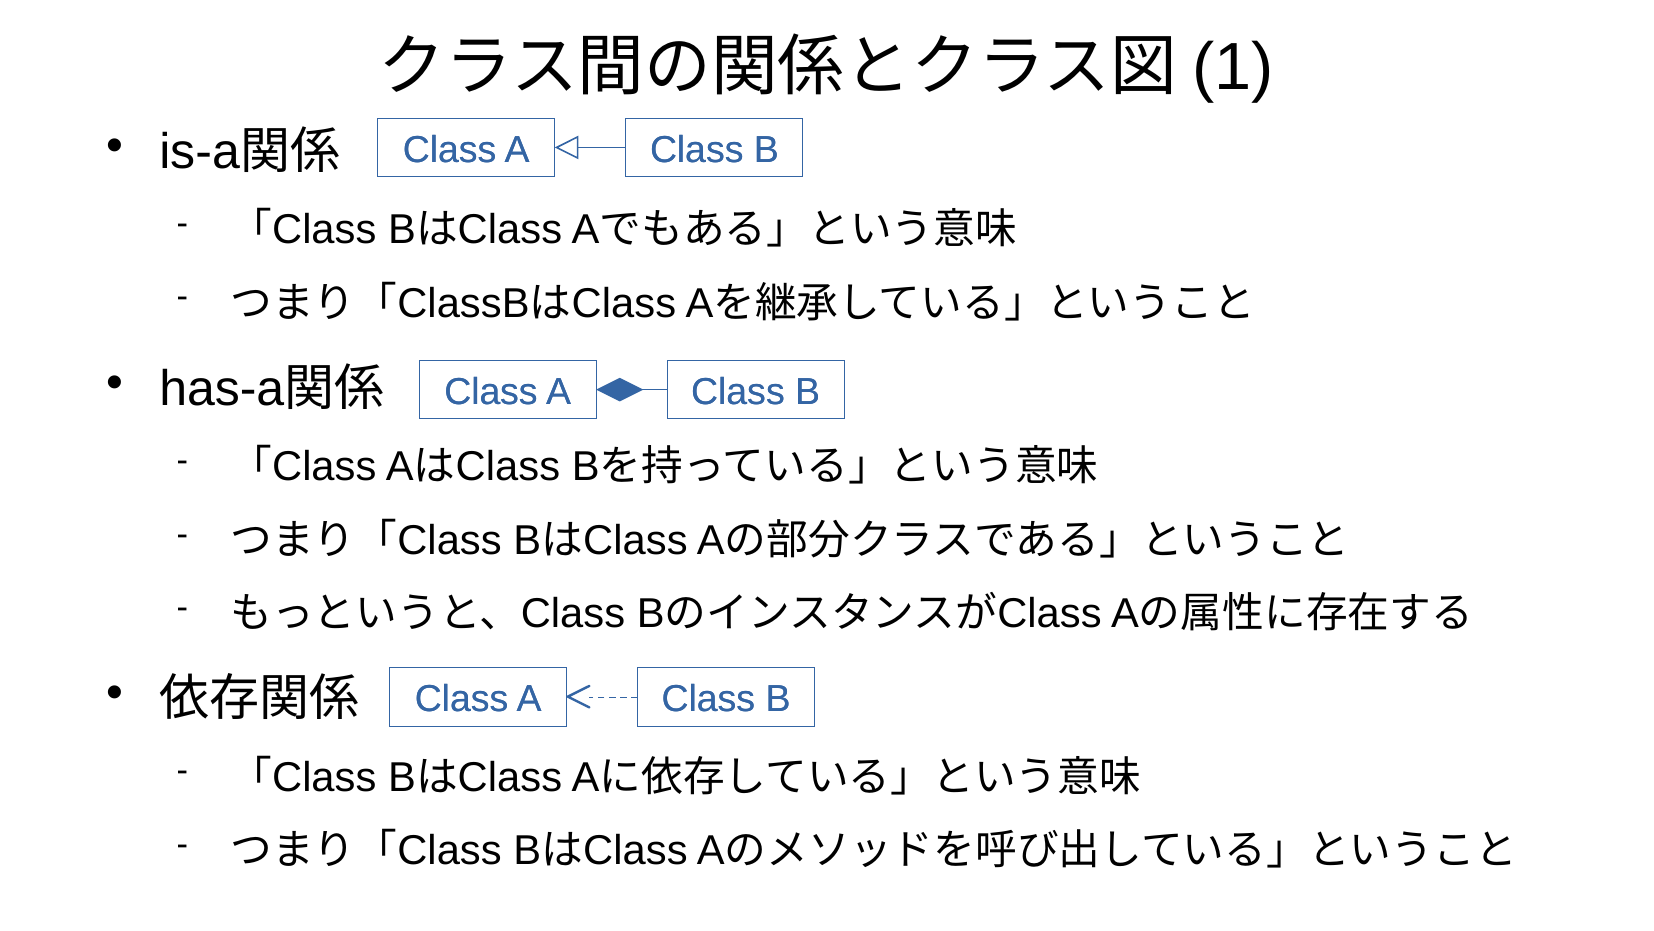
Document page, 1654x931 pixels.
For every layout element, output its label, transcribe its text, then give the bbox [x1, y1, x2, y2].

text_box Class A [377, 118, 555, 177]
text_box Class B [667, 360, 845, 419]
text_box Class A [419, 360, 597, 419]
list is-a関係 「Class BはClass Aでもある」という意味 つまり「ClassBはClass Aを継承している」ということ has-a関係 「Class AはClass Bを持っている」という意味 つまり「Class BはClass Aの部分クラスである」ということ もっというと、Class BのインスタンスがClass Aの属性に存在する 依存関係 「Class BはClass Aに依存している」という意味 つまり「Class BはClass Aのメソッドを呼び出している」ということ [88, 118, 1577, 887]
text_box Class B [637, 667, 815, 727]
text_box Class A [389, 667, 567, 727]
title クラス間の関係とクラス図 (1) [82, 14, 1571, 111]
text_box Class B [625, 118, 803, 177]
